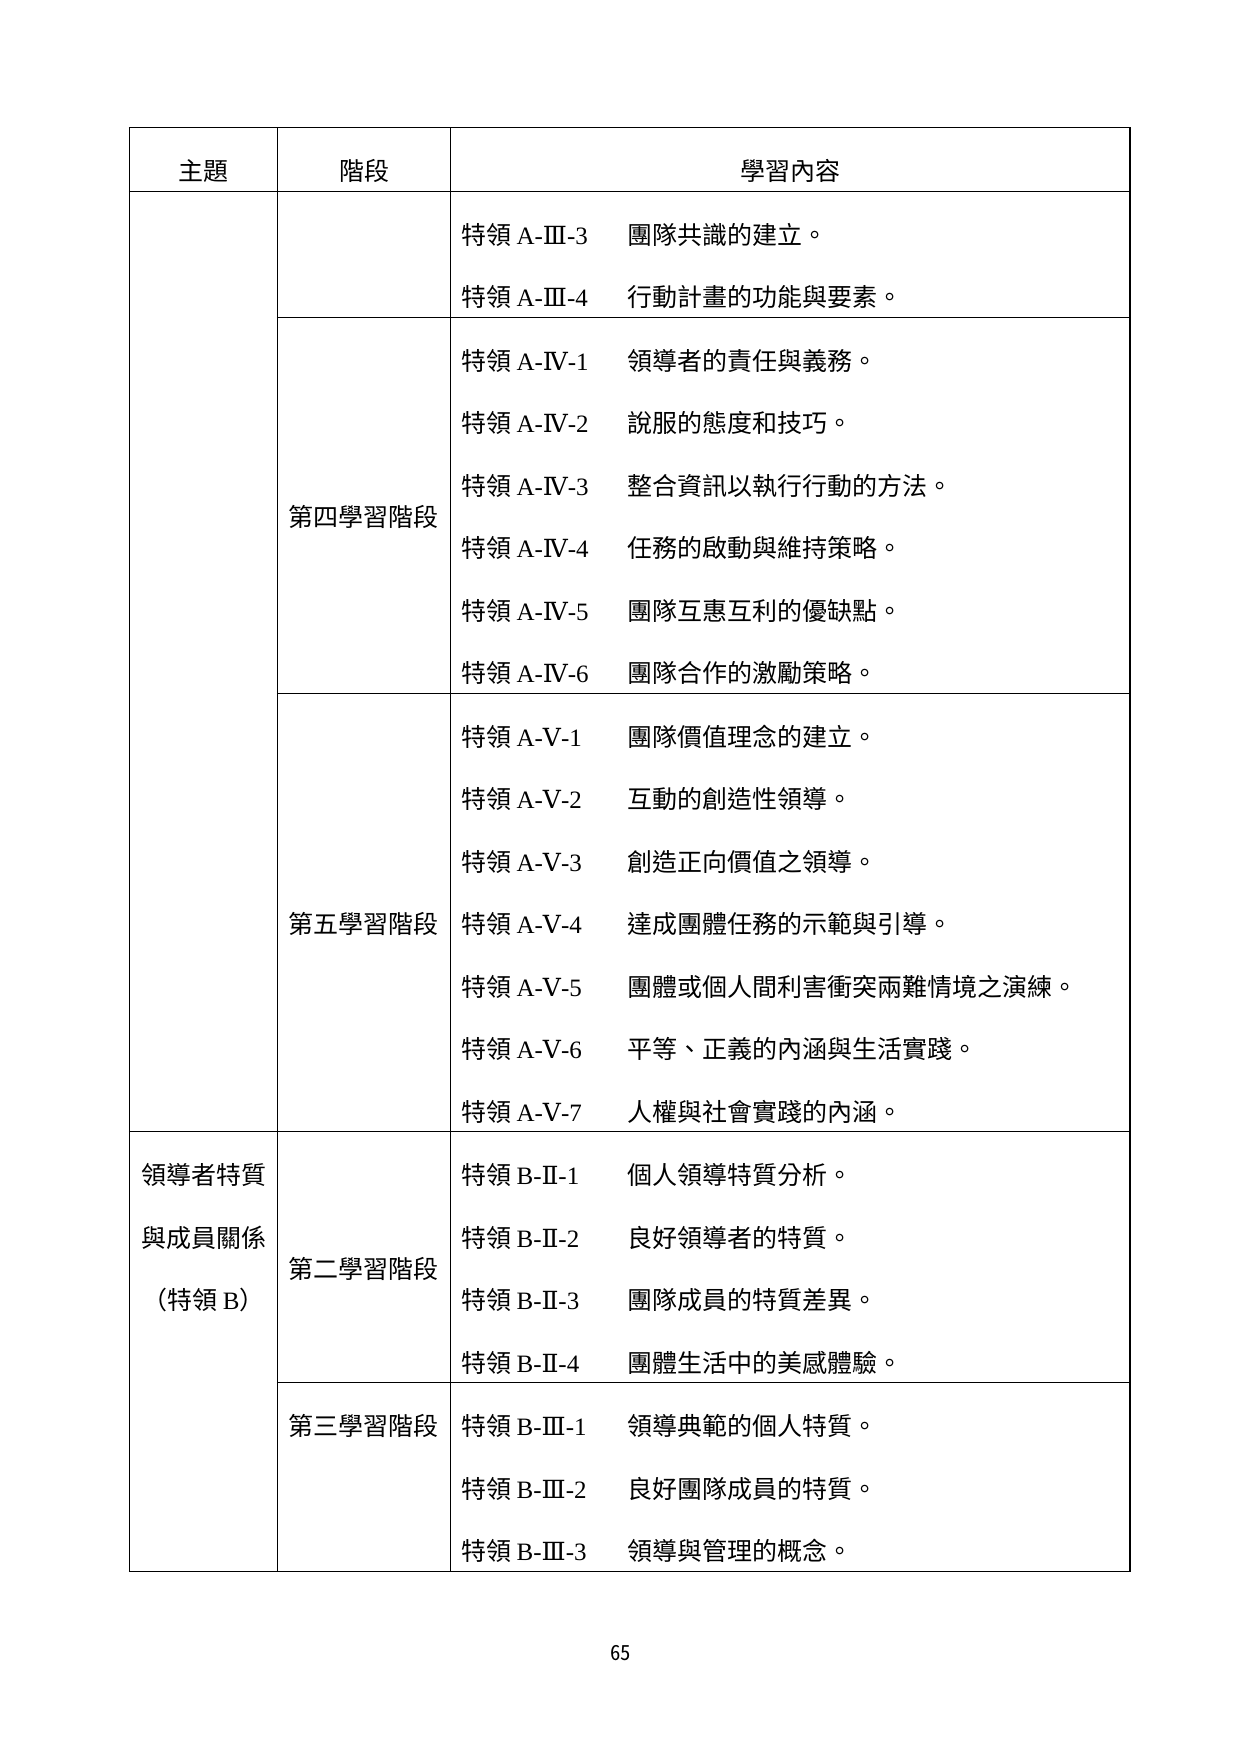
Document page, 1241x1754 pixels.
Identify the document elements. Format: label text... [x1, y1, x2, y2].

table_cell 第五學習階段 [278, 694, 450, 1131]
table_cell 特領A-Ⅳ-1 特領A-Ⅳ-2 特領A-Ⅳ-3 特領A-Ⅳ-4 特領A-Ⅳ-5 特領A-Ⅳ-6 [451, 318, 616, 693]
table_cell [278, 192, 450, 317]
table_header 階段 [278, 128, 450, 191]
table_cell 個人領導特質分析。 良好領導者的特質。 團隊成員的特質差異。 團體生活中的美感體驗。 [616, 1132, 1129, 1382]
table_cell 團隊價值理念的建立。 互動的創造性領導。 創造正向價值之領導。 達成團體任務的示範與引導。 團體或個人間利害衝突兩難情境之演練。 平等、正義的內涵與生活實踐。 人權與社會實踐的內涵。 [616, 694, 1129, 1131]
table_cell 特領A-Ⅴ-1 特領A-Ⅴ-2 特領A-Ⅴ-3 特領A-Ⅴ-4 特領A-Ⅴ-5 特領A-Ⅴ-6 特領A-Ⅴ-7 [451, 694, 616, 1131]
table_cell 團隊共識的建立。 行動計畫的功能與要素。 [616, 192, 1129, 317]
table_cell 第四學習階段 [278, 318, 450, 693]
table_cell 第二學習階段 [278, 1132, 450, 1382]
table_cell 領導典範的個人特質。 良好團隊成員的特質。 領導與管理的概念。 [616, 1383, 1129, 1571]
table_header 主題 [130, 128, 277, 191]
table_header 學習內容 [451, 128, 1129, 191]
table_cell [130, 192, 277, 1131]
table_cell 領導者特質與成員關係 （特領B） [130, 1132, 277, 1571]
table_cell 特領B-Ⅲ-1 特領B-Ⅲ-2 特領B-Ⅲ-3 [451, 1383, 616, 1571]
table_cell 第三學習階段 [278, 1383, 450, 1571]
table_cell 特領B-Ⅱ-1 特領B-Ⅱ-2 特領B-Ⅱ-3 特領B-Ⅱ-4 [451, 1132, 616, 1382]
table_cell 領導者的責任與義務。 說服的態度和技巧。 整合資訊以執行行動的方法。 任務的啟動與維持策略。 團隊互惠互利的優缺點。 團隊合作的激勵策略。 [616, 318, 1129, 693]
table_cell 特領A-Ⅲ-3 特領A-Ⅲ-4 [451, 192, 616, 317]
